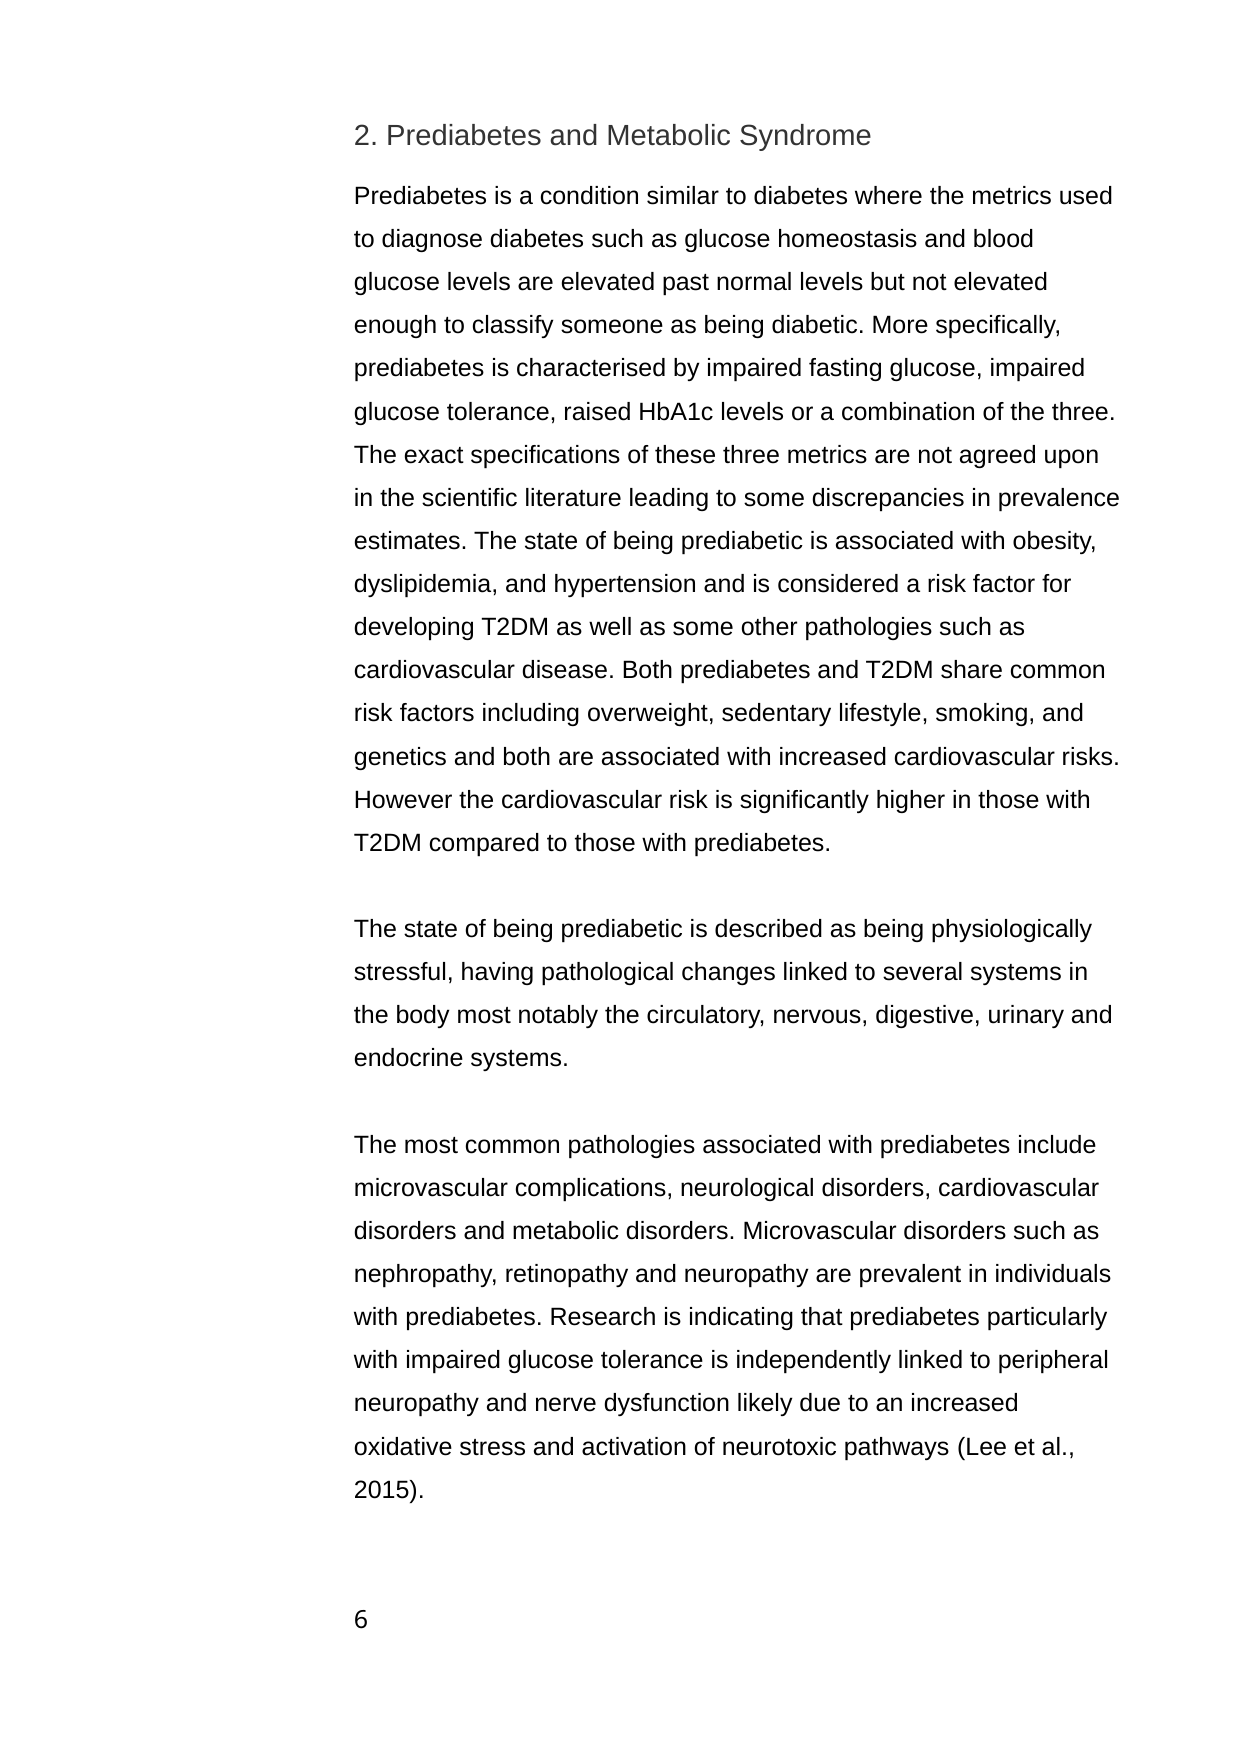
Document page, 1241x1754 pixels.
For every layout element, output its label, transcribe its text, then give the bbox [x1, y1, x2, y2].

text Prediabetes is a condition similar to diabetes where the metrics used to diagnose diabetes such as glucose homeostasis and blood glucose levels are elevated past normal levels but not elevated enough to classify someone as being diabetic. More specifically, prediabetes is characterised by impaired fasting glucose, impaired glucose tolerance, raised HbA1c levels or a combination of the three. The exact specifications of these three metrics are not agreed upon in the scientific literature leading to some discrepancies in prevalence estimates. The state of being prediabetic is associated with obesity, dyslipidemia, and hypertension and is considered a risk factor for developing T2DM as well as some other pathologies such as cardiovascular disease. Both prediabetes and T2DM share common risk factors including overweight, sedentary lifestyle, smoking, and genetics and both are associated with increased cardiovascular risks. However the cardiovascular risk is significantly higher in those with T2DM compared to those with prediabetes. [354, 181, 1122, 857]
subtitle 2. Prediabetes and Metabolic Syndrome [354, 118, 1122, 152]
text The most common pathologies associated with prediabetes include microvascular complications, neurological disorders, cardiovascular disorders and metabolic disorders. Microvascular disorders such as nephropathy, retinopathy and neuropathy are prevalent in individuals with prediabetes. Research is indicating that prediabetes particularly with impaired glucose tolerance is independently linked to peripheral neuropathy and nerve dysfunction likely due to an increased oxidative stress and activation of neurotoxic pathways (Lee et al., 2015). [354, 1130, 1122, 1503]
text The state of being prediabetic is described as being physiologically stressful, having pathological changes linked to several systems in the body most notably the circulatory, nervous, digestive, urinary and endocrine systems. [354, 914, 1122, 1072]
